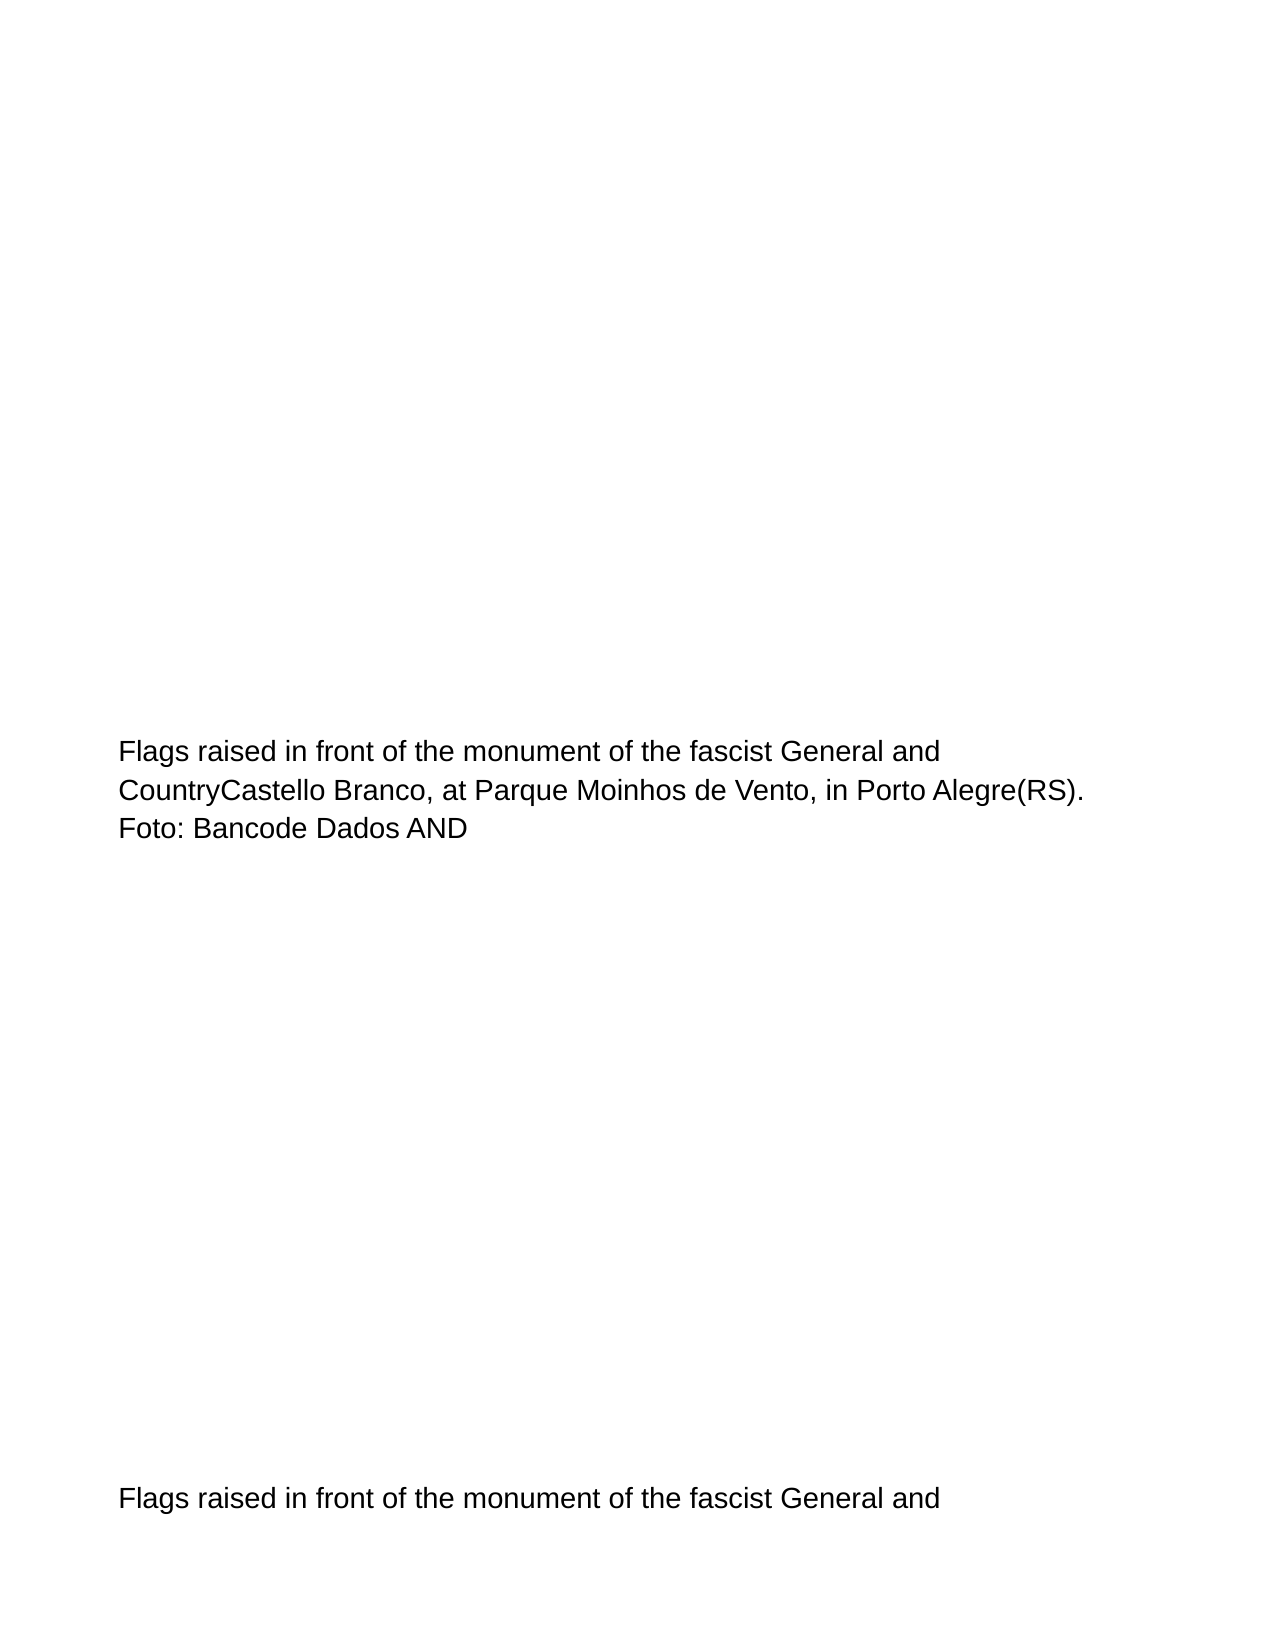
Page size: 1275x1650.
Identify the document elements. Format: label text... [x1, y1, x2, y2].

text Flags raised in front of the monument of the fascist General and CountryCastello Branco, at Parque Moinhos de Vento, in Porto Alegre(RS). Foto: Bancode Dados AND [118, 118, 1157, 845]
text Flags raised in front of the monument of the fascist General and [118, 864, 1157, 1514]
